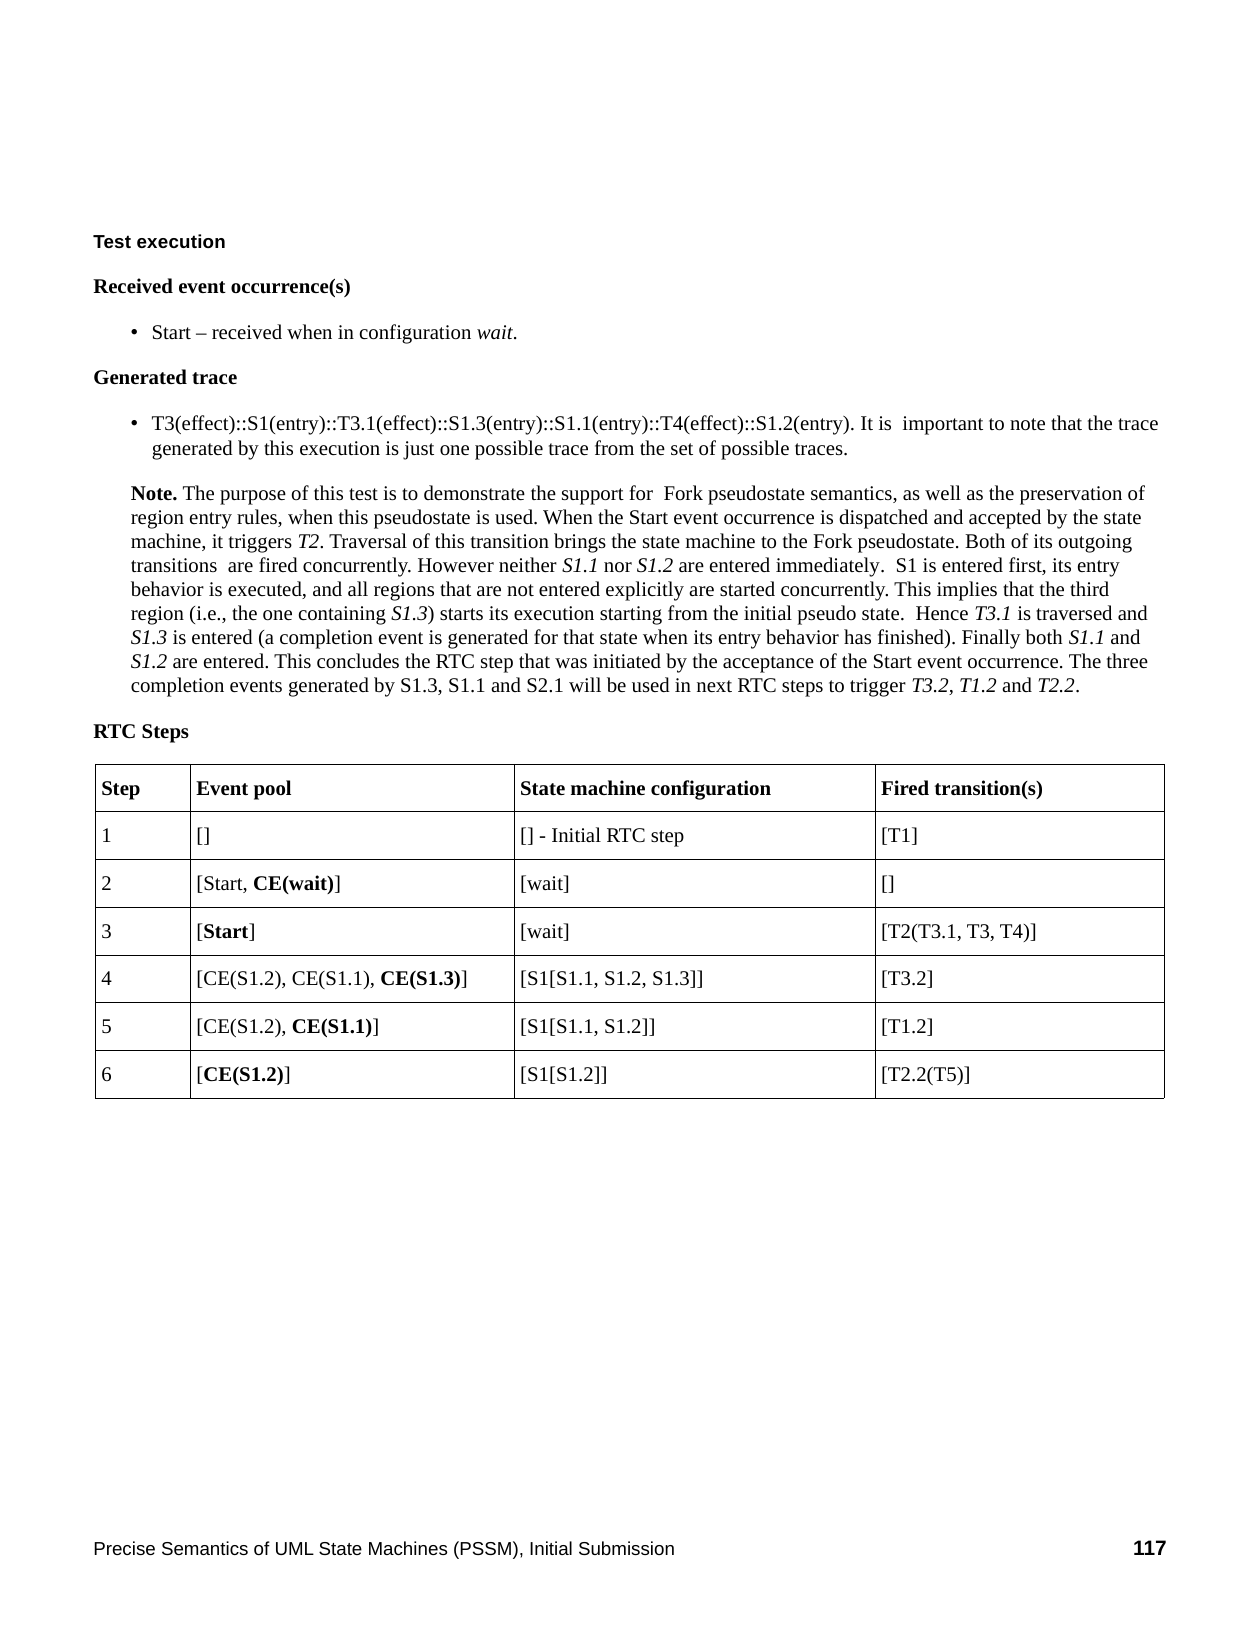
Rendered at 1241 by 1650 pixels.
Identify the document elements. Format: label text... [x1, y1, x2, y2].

table_cell [S1[S1.1, S1.2, S1.3]] [515, 956, 875, 1002]
table_cell [Start] [191, 908, 514, 954]
table_cell 5 [96, 1003, 190, 1050]
table_cell 2 [96, 860, 190, 907]
table_cell 1 [96, 812, 190, 859]
table_header State machine configuration [515, 765, 875, 811]
table_cell 6 [96, 1051, 190, 1098]
list T3(effect)::S1(entry)::T3.1(effect)::S1.3(entry)::S1.1(entry)::T4(effect)::S1.2(entry). It is important to note that the trace generated by this execution is just one possible trace from the set of possible traces. [131, 410, 1164, 460]
list Start – received when in configuration wait. [131, 319, 1164, 344]
table_header Step [96, 765, 190, 811]
table_cell [] [876, 860, 1164, 907]
table_cell [T3.2] [876, 956, 1164, 1002]
table_cell [] - Initial RTC step [515, 812, 875, 859]
table_cell [T2.2(T5)] [876, 1051, 1164, 1098]
text Generated trace [93, 365, 1164, 389]
table_header Event pool [191, 765, 514, 811]
table_cell [T1.2] [876, 1003, 1164, 1050]
table_cell [Start, CE(wait)] [191, 860, 514, 907]
subtitle Test execution [93, 231, 1164, 253]
text RTC Steps [93, 718, 1164, 743]
text Received event occurrence(s) [93, 274, 1164, 298]
table_cell [T2(T3.1, T3, T4)] [876, 908, 1164, 954]
table_cell [wait] [515, 860, 875, 907]
table_cell [CE(S1.2)] [191, 1051, 514, 1098]
table_cell [CE(S1.2), CE(S1.1)] [191, 1003, 514, 1050]
table_cell [S1[S1.1, S1.2]] [515, 1003, 875, 1050]
table_cell [CE(S1.2), CE(S1.1), CE(S1.3)] [191, 956, 514, 1002]
table_cell 3 [96, 908, 190, 954]
table_cell [S1[S1.2]] [515, 1051, 875, 1098]
table_cell [wait] [515, 908, 875, 954]
table_cell [T1] [876, 812, 1164, 859]
text Note. The purpose of this test is to demonstrate the support for Fork pseudostate semantics, as well as the preservation of region entry rules, when this pseudostate is used. When the Start event occurrence is dispatched and accepted by the state machine, it triggers T2. Traversal of this transition brings the state machine to the Fork pseudostate. Both of its outgoing transitions are fired concurrently. However neither S1.1 nor S1.2 are entered immediately. S1 is entered first, its entry behavior is executed, and all regions that are not entered explicitly are started concurrently. This implies that the third region (i.e., the one containing S1.3) starts its execution starting from the initial pseudo state. Hence T3.1 is traversed and S1.3 is entered (a completion event is generated for that state when its entry behavior has finished). Finally both S1.1 and S1.2 are entered. This concludes the RTC step that was initiated by the acceptance of the Start event occurrence. The three completion events generated by S1.3, S1.1 and S2.1 will be used in next RTC steps to trigger T3.2, T1.2 and T2.2. [131, 481, 1164, 697]
table_cell [] [191, 812, 514, 859]
table_header Fired transition(s) [876, 765, 1164, 811]
table_cell 4 [96, 956, 190, 1002]
